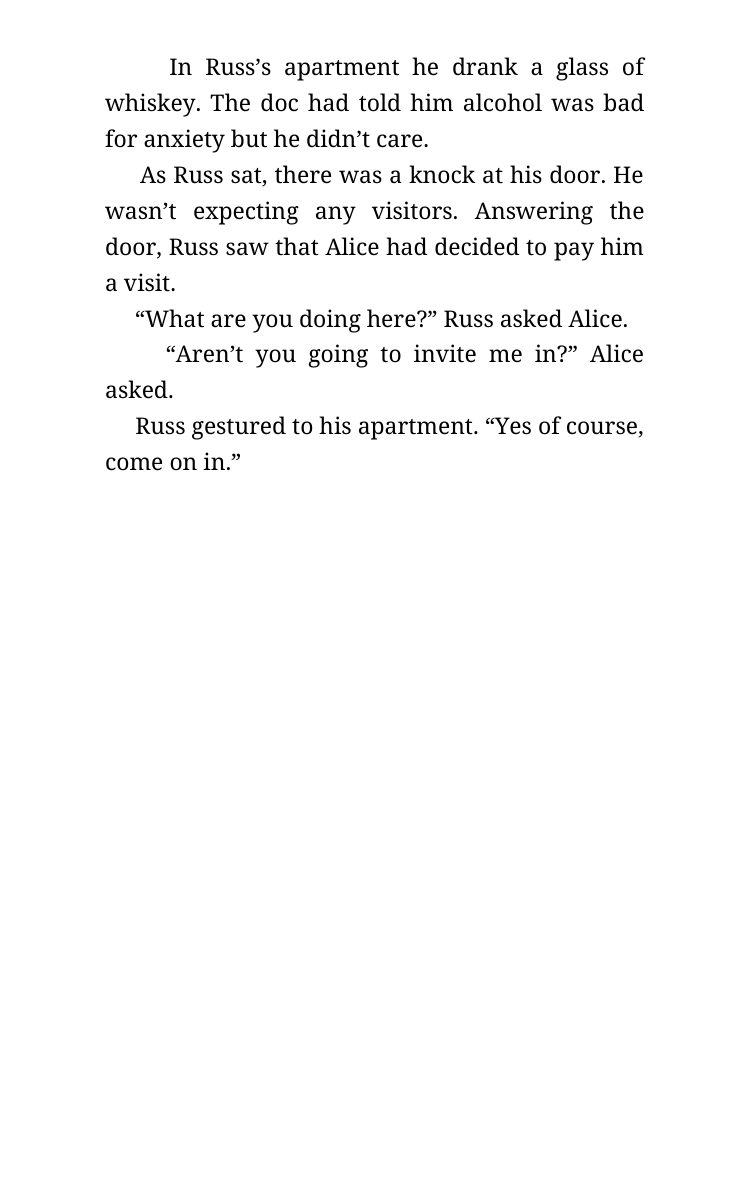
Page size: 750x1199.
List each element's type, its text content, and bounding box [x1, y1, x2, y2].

text Russ gestured to his apartment. “Yes of course, come on in.” [105, 410, 645, 477]
text “What are you doing here?” Russ asked Alice. [105, 302, 645, 334]
text As Russ sat, there was a knock at his door. He wasn’t expecting any visitors. Answering the door, Russ saw that Alice had decided to pay him a visit. [105, 159, 645, 298]
text “Aren’t you going to invite me in?” Alice asked. [105, 338, 645, 406]
text In Russ’s apartment he drank a glass of whiskey. The doc had told him alcohol was bad for anxiety but he didn’t care. [105, 51, 645, 154]
